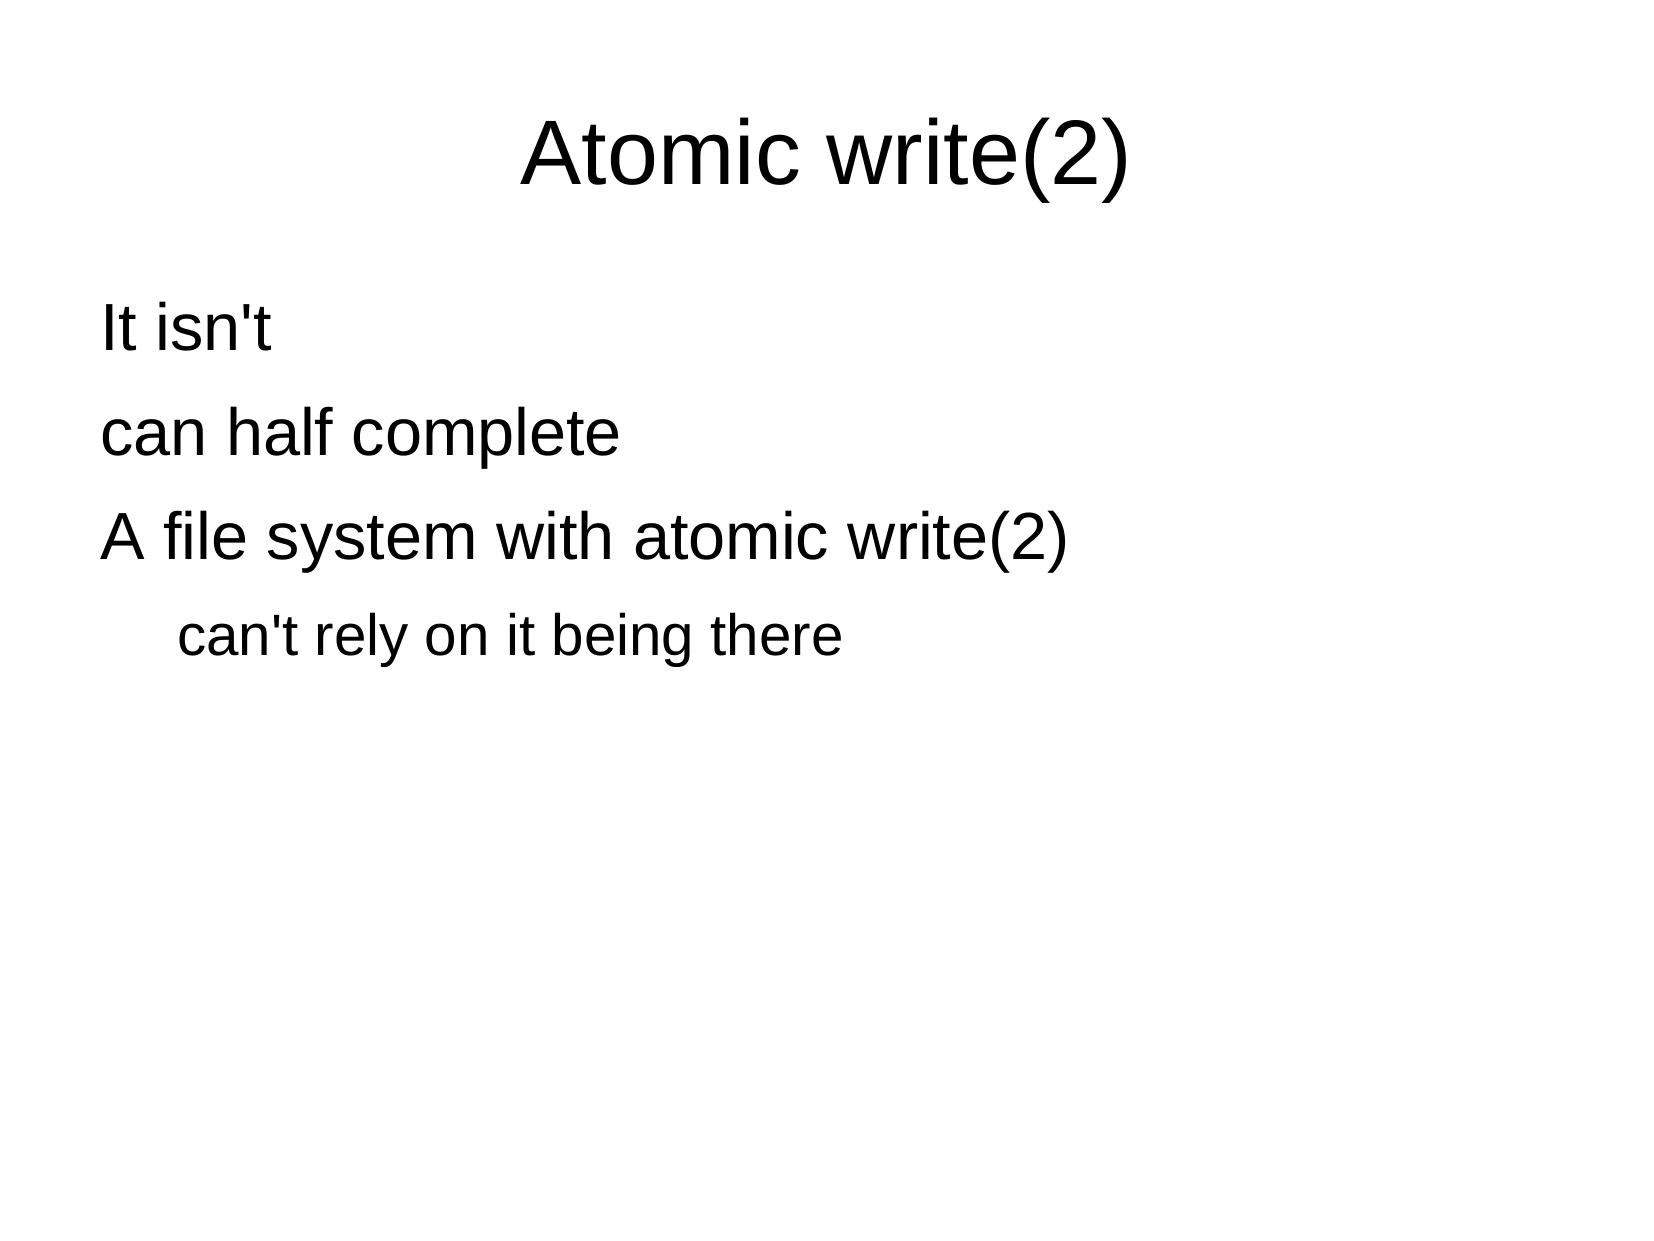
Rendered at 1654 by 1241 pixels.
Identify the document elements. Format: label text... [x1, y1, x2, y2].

title Atomic write(2) [82, 56, 1571, 250]
list It isn't can half complete A file system with atomic write(2) can't rely on it being there [82, 290, 1571, 1094]
